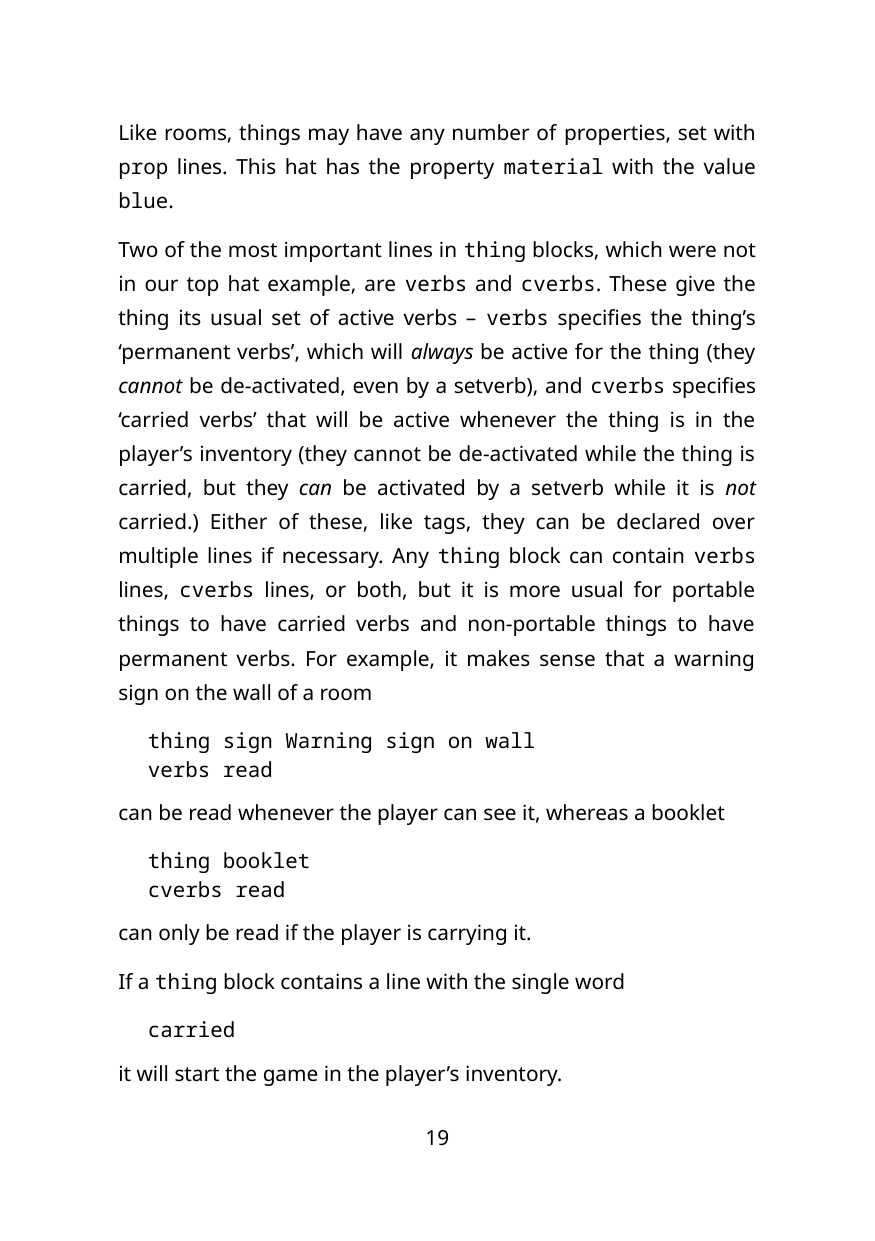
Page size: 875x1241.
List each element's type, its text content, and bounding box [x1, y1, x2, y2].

text it will start the game in the player’s inventory. [118, 1059, 756, 1087]
text Two of the most important lines in thing blocks, which were not in our top hat example, are verbs and cverbs. These give the thing its usual set of active verbs – verbs specifies the thing’s ‘permanent verbs’, which will always be active for the thing (they cannot be de-activated, even by a setverb), and cverbs specifies ‘carried verbs’ that will be active whenever the thing is in the player’s inventory (they cannot be de-activated while the thing is carried, but they can be activated by a setverb while it is not carried.) Either of these, like tags, they can be declared over multiple lines if necessary. Any thing block can contain verbs lines, cverbs lines, or both, but it is more usual for portable things to have carried verbs and non-portable things to have permanent verbs. For example, it makes sense that a warning sign on the wall of a room [118, 235, 756, 706]
text thing sign Warning sign on wall [148, 726, 756, 755]
text thing booklet [148, 847, 756, 875]
text carried [148, 1016, 756, 1044]
text verbs read [148, 755, 756, 783]
text can only be read if the player is carrying it. [118, 918, 756, 947]
text cverbs read [148, 875, 756, 903]
text Like rooms, things may have any number of properties, set with prop lines. This hat has the property material with the value blue. [118, 118, 756, 215]
text If a thing block contains a line with the single word [118, 967, 756, 995]
text can be read whenever the player can see it, whereas a booklet [118, 798, 756, 826]
